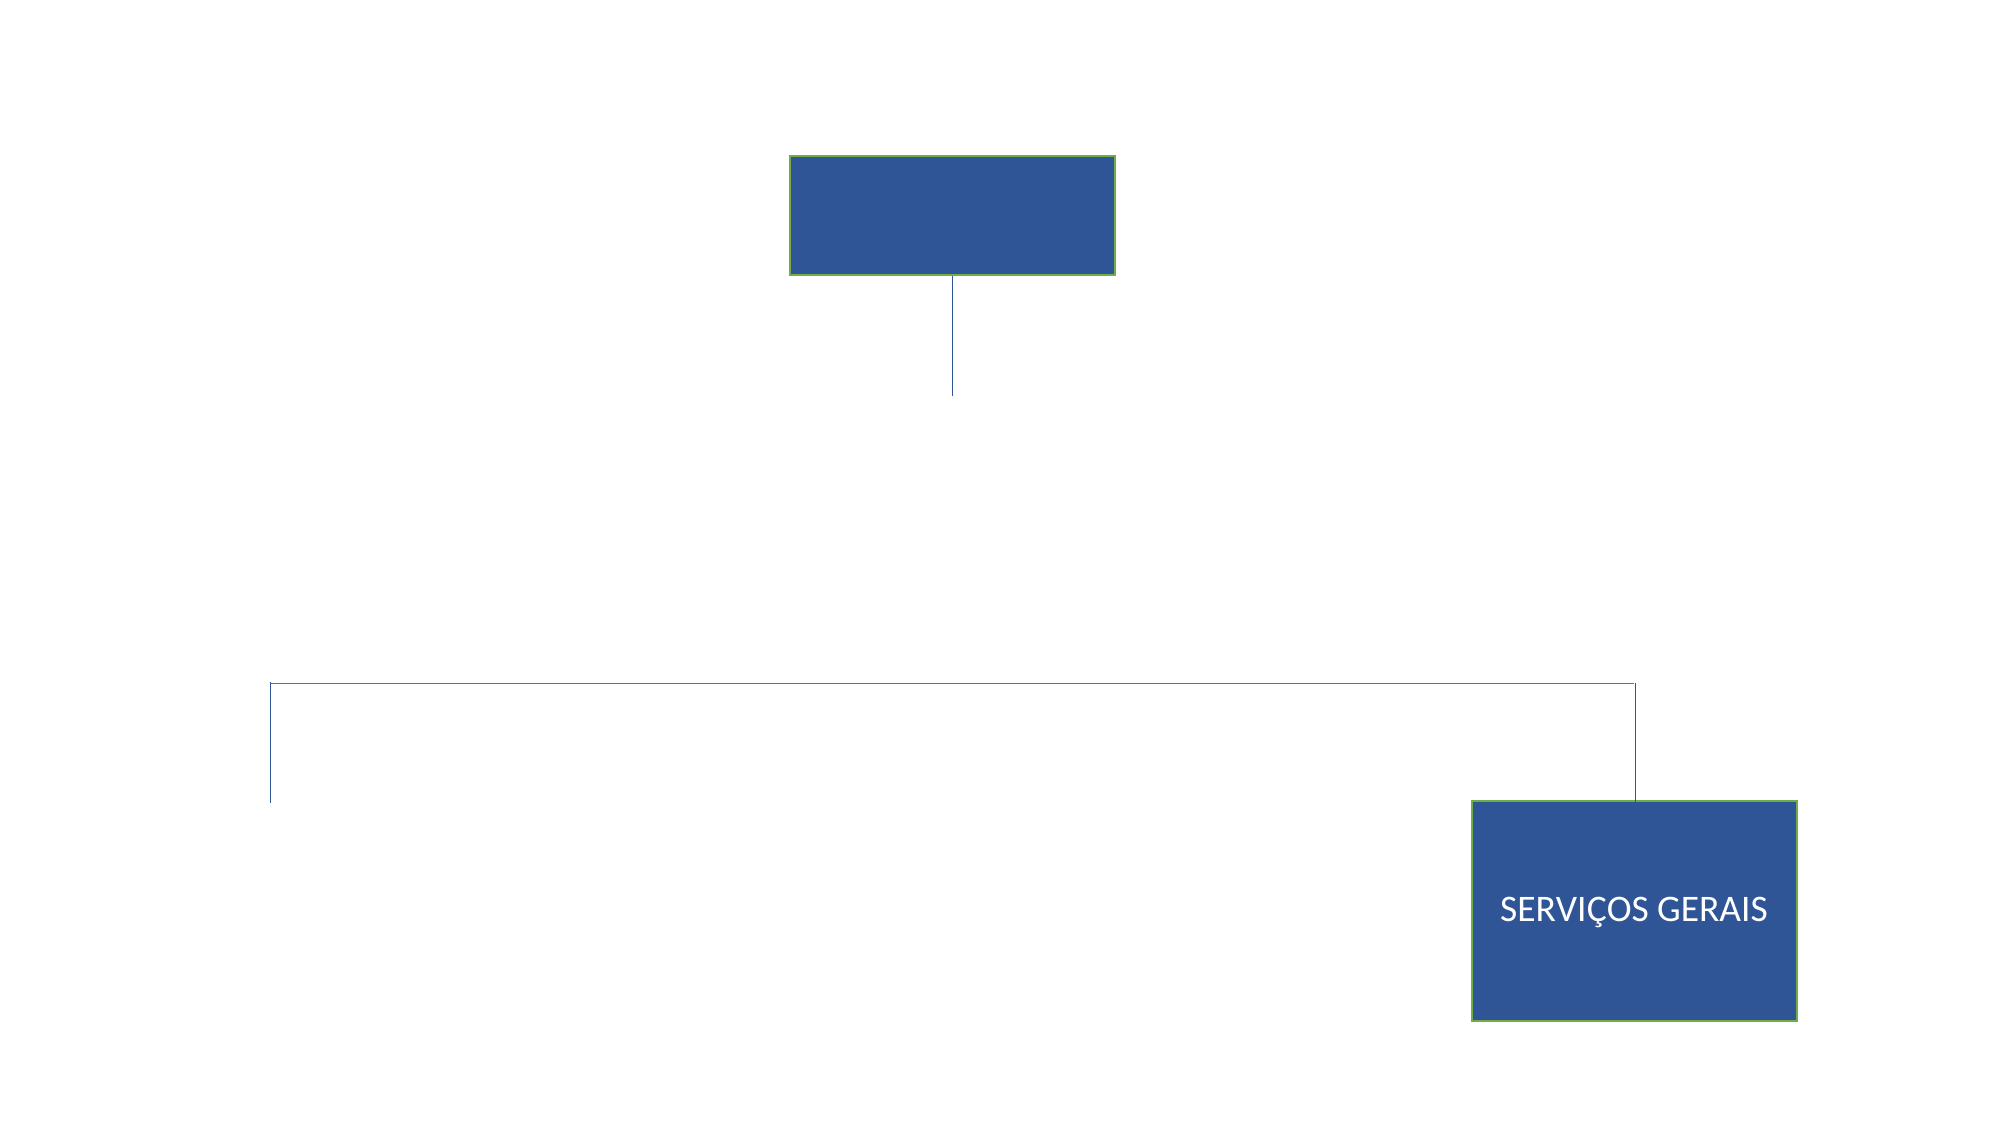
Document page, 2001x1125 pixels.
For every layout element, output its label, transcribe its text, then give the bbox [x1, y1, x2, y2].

subtitle PRESIDENTE [147, 103, 1700, 154]
